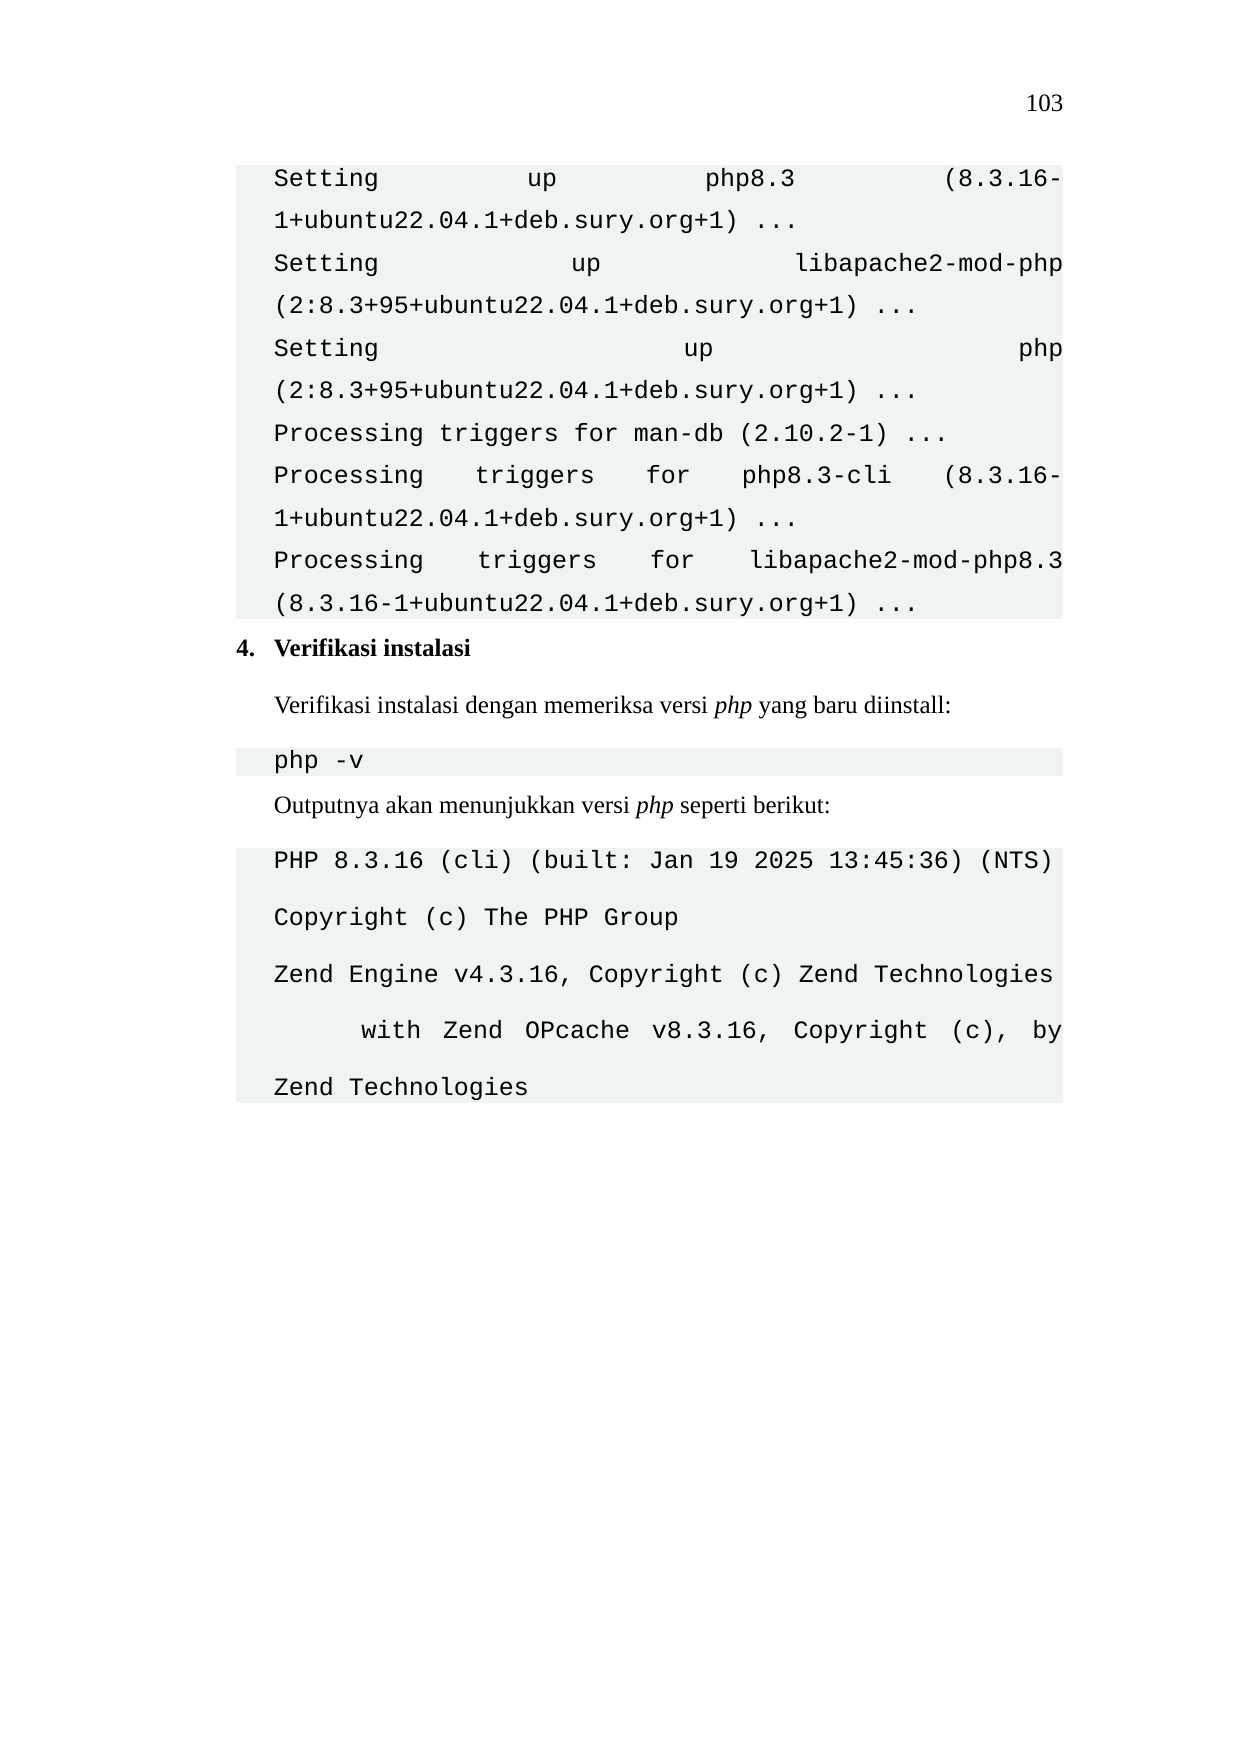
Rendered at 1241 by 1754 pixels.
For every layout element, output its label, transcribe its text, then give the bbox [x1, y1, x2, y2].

list PHP 8.3.16 (cli) (built: Jan 19 2025 13:45:36) (NTS) [236, 848, 1063, 876]
list php -v [236, 748, 1063, 776]
list Setting up libapache2-mod-php (2:8.3+95+ubuntu22.04.1+deb.sury.org+1) ... [236, 250, 1063, 321]
list Processing triggers for man-db (2.10.2-1) ... [236, 420, 1063, 449]
list Setting up php8.3 (8.3.16-1+ubuntu22.04.1+deb.sury.org+1) ... [236, 165, 1063, 236]
list with Zend OPcache v8.3.16, Copyright (c), by Zend Technologies [236, 1018, 1063, 1103]
list Verifikasi instalasi dengan memeriksa versi php yang baru diinstall: [236, 690, 1063, 719]
list Copyright (c) The PHP Group [236, 904, 1063, 933]
list Processing triggers for libapache2-mod-php8.3 (8.3.16-1+ubuntu22.04.1+deb.sury.org+1) ... [236, 548, 1063, 619]
list Verifikasi instalasi [236, 633, 1063, 662]
list Zend Engine v4.3.16, Copyright (c) Zend Technologies [236, 961, 1063, 989]
list Processing triggers for php8.3-cli (8.3.16-1+ubuntu22.04.1+deb.sury.org+1) ... [236, 463, 1063, 534]
list Outputnya akan menunjukkan versi php seperti berikut: [236, 790, 1063, 819]
list Setting up php (2:8.3+95+ubuntu22.04.1+deb.sury.org+1) ... [236, 335, 1063, 406]
